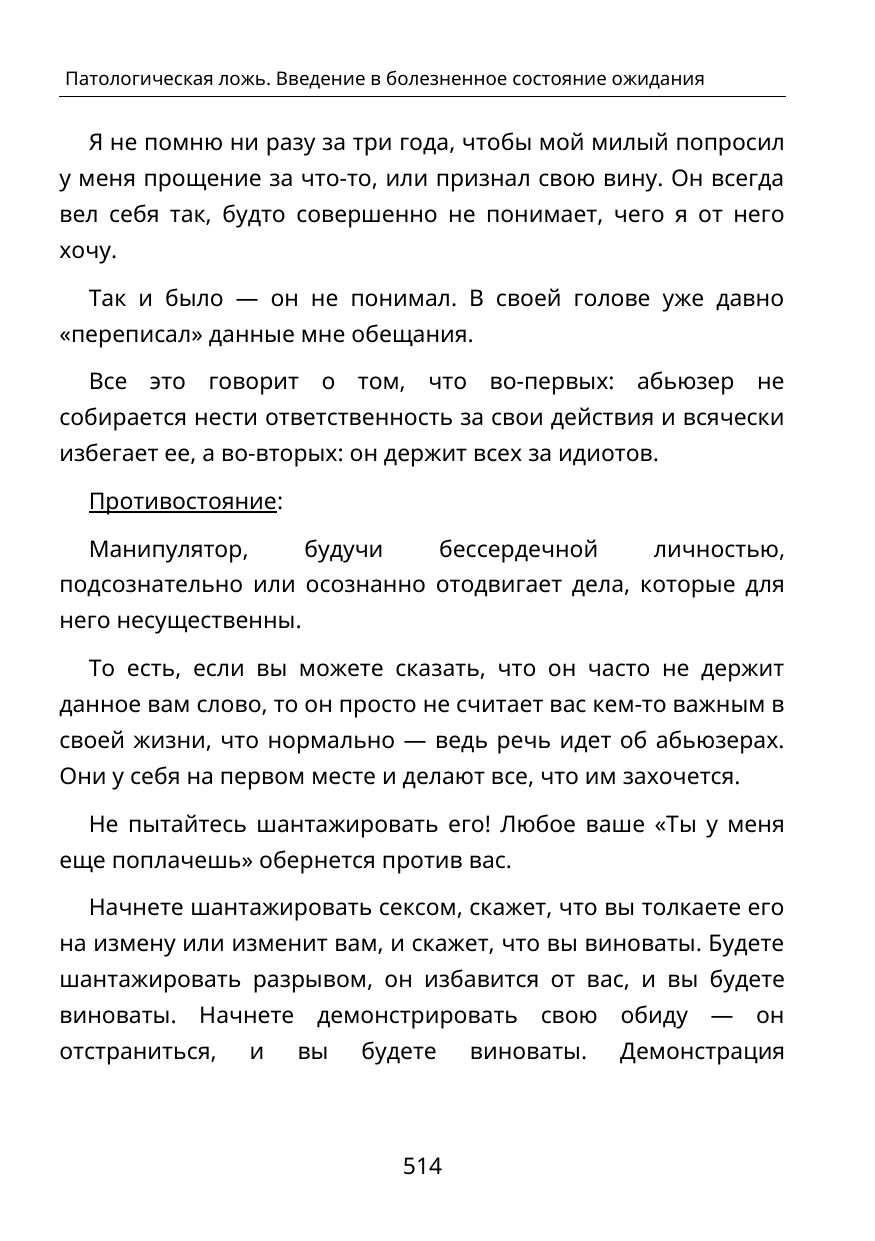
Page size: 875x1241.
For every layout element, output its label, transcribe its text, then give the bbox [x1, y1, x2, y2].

text Я не помню ни разу за три года, чтобы мой милый попросил у меня прощение за что-то, или признал свою вину. Он всегда вел себя так, будто совершенно не понимает, чего я от него хочу. [59, 126, 786, 265]
text Так и было — он не понимал. В своей голове уже давно «переписал» данные мне обещания. [59, 282, 786, 349]
text То есть, если вы можете сказать, что он часто не держит данное вам слово, то он просто не считает вас кем-то важным в своей жизни, что нормально — ведь речь идет об абьюзерах. Они у себя на первом месте и делают все, что им захочется. [59, 652, 786, 791]
text Не пытайтесь шантажировать его! Любое ваше «Ты у меня еще поплачешь» обернется против вас. [59, 808, 786, 875]
text Все это говорит о том, что во-первых: абьюзер не собирается нести ответственность за свои действия и всячески избегает ее, а во-вторых: он держит всех за идиотов. [59, 365, 786, 468]
text Манипулятор, будучи бессердечной личностью, подсознательно или осознанно отодвигает дела, которые для него несущественны. [59, 532, 786, 636]
text Начнете шантажировать сексом, скажет, что вы толкаете его на измену или изменит вам, и скажет, что вы виноваты. Будете шантажировать разрывом, он избавится от вас, и вы будете виноваты. Начнете демонстрировать свою обиду — он отстраниться, и вы будете виноваты. Демонстрация [59, 891, 786, 1066]
text Противостояние: [59, 485, 786, 516]
